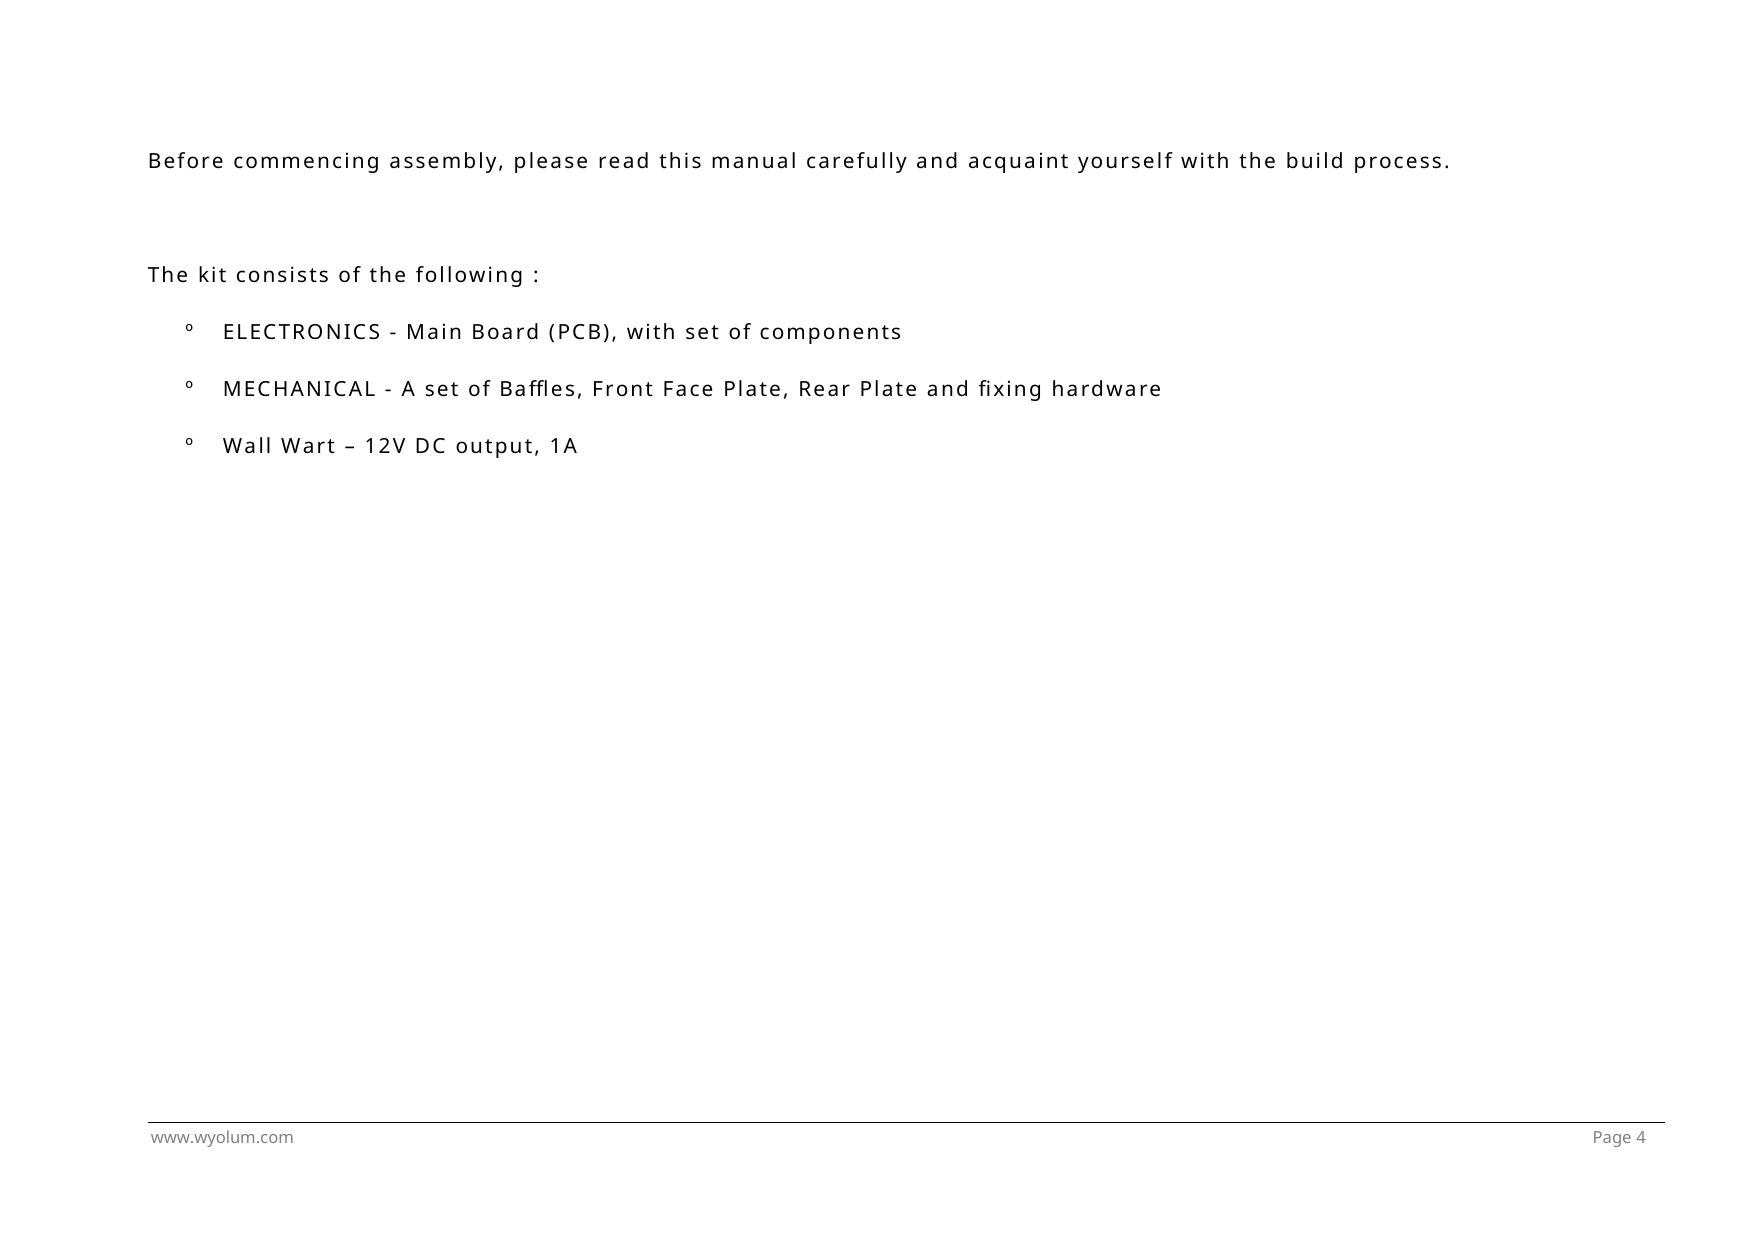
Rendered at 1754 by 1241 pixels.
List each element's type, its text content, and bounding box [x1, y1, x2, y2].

text The kit consists of the following : [148, 260, 1665, 288]
list ELECTRONICS - Main Board (PCB), with set of components [185, 317, 1665, 345]
list Wall Wart – 12V DC output, 1A [185, 431, 1665, 459]
list MECHANICAL - A set of Baffles, Front Face Plate, Rear Plate and fixing hardware [185, 374, 1665, 402]
text Before commencing assembly, please read this manual carefully and acquaint yourself with the build process. [148, 146, 1665, 174]
